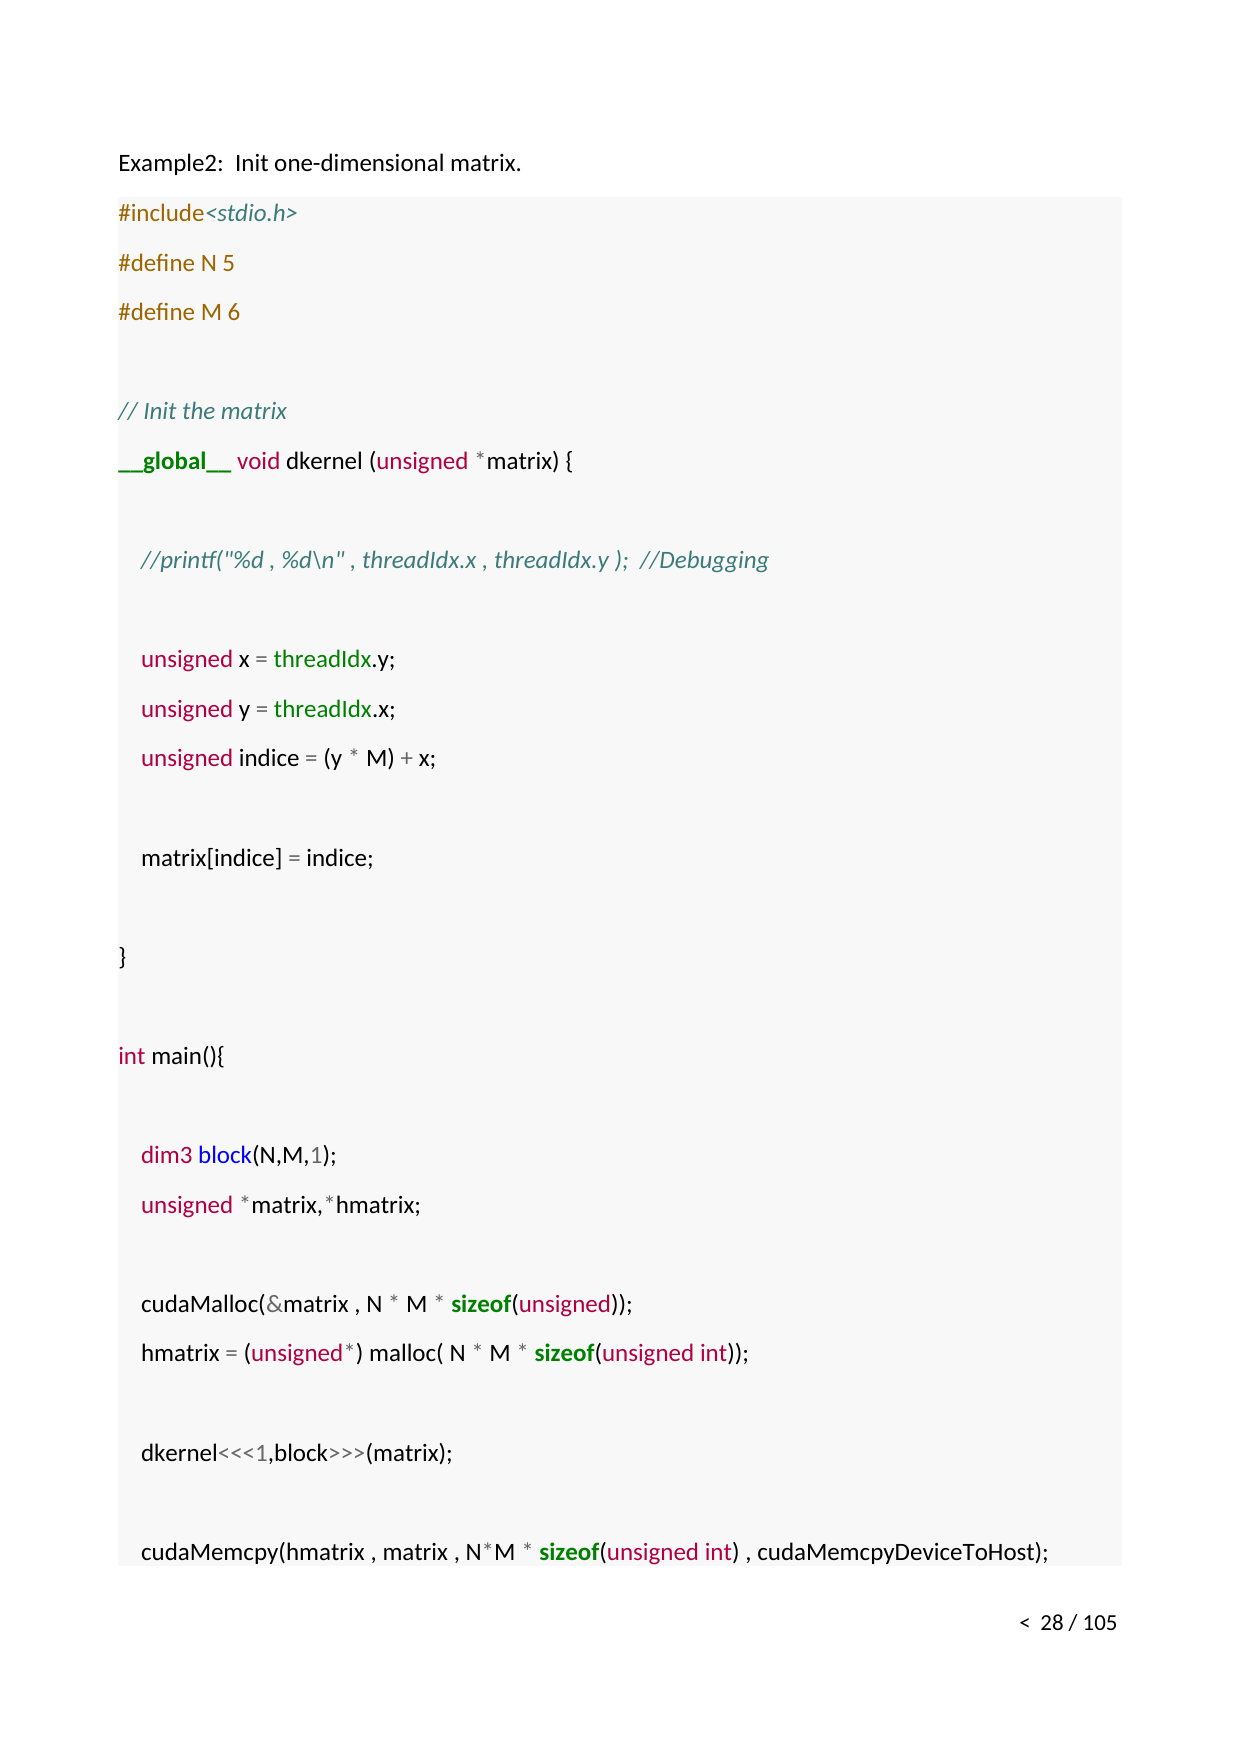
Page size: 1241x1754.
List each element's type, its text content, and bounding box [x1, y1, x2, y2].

text unsigned x = threadIdx.y; [118, 643, 1122, 674]
text } [118, 941, 1122, 971]
text hmatrix = (unsigned*) malloc( N * M * sizeof(unsigned int)); [118, 1338, 1122, 1368]
text int main(){ [118, 1040, 1122, 1071]
text // Init the matrix [118, 396, 1122, 426]
text dim3 block(N,M,1); [118, 1139, 1122, 1170]
text //printf("%d , %d\n" , threadIdx.x , threadIdx.y ); //Debugging [118, 544, 1122, 575]
text unsigned y = threadIdx.x; [118, 693, 1122, 723]
text cudaMemcpy(hmatrix , matrix , N*M * sizeof(unsigned int) , cudaMemcpyDeviceToHost); [118, 1536, 1122, 1566]
text #define M 6 [118, 296, 1122, 327]
text dkernel<<<1,block>>>(matrix); [118, 1437, 1122, 1467]
text cudaMalloc(&matrix , N * M * sizeof(unsigned)); [118, 1288, 1122, 1318]
text __global__ void dkernel (unsigned *matrix) { [118, 445, 1122, 476]
text #define N 5 [118, 247, 1122, 277]
text Example2: Init one-dimensional matrix. [118, 148, 1122, 178]
text matrix[indice] = indice; [118, 842, 1122, 872]
text #include<stdio.h> [118, 197, 1122, 228]
text unsigned indice = (y * M) + x; [118, 743, 1122, 773]
text unsigned *matrix,*hmatrix; [118, 1189, 1122, 1219]
